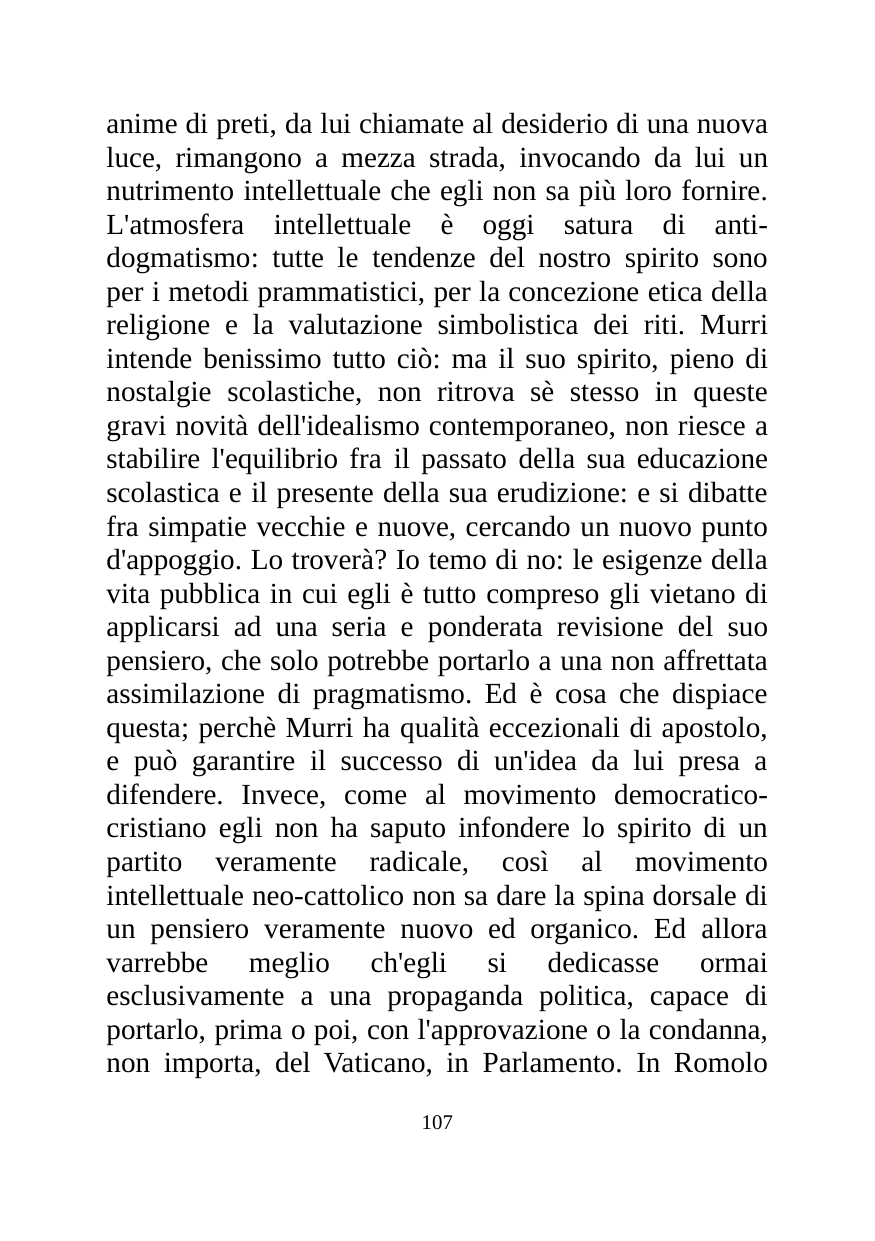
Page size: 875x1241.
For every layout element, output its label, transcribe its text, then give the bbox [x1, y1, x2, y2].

text anime di preti, da lui chiamate al desiderio di una nuova luce, rimangono a mezza strada, invocando da lui un nutrimento intellettuale che egli non sa più loro fornire. L'atmosfera intellettuale è oggi satura di anti-dogmatismo: tutte le tendenze del nostro spirito sono per i metodi prammatistici, per la concezione etica della religione e la valutazione simbolistica dei riti. Murri intende benissimo tutto ciò: ma il suo spirito, pieno di nostalgie scolastiche, non ritrova sè stesso in queste gravi novità dell'idealismo contemporaneo, non riesce a stabilire l'equilibrio fra il passato della sua educazione scolastica e il presente della sua erudizione: e si dibatte fra simpatie vecchie e nuove, cercando un nuovo punto d'appoggio. Lo troverà? Io temo di no: le esigenze della vita pubblica in cui egli è tutto compreso gli vietano di applicarsi ad una seria e ponderata revisione del suo pensiero, che solo potrebbe portarlo a una non affrettata assimilazione di pragmatismo. Ed è cosa che dispiace questa; perchè Murri ha qualità eccezionali di apostolo, e può garantire il successo di un'idea da lui presa a difendere. Invece, come al movimento democratico-cristiano egli non ha saputo infondere lo spirito di un partito veramente radicale, così al movimento intellettuale neo-cattolico non sa dare la spina dorsale di un pensiero veramente nuovo ed organico. Ed allora varrebbe meglio ch'egli si dedicasse ormai esclusivamente a una propaganda politica, capace di portarlo, prima o poi, con l'approvazione o la condanna, non importa, del Vaticano, in Parlamento. In Romolo [106, 106, 768, 1079]
